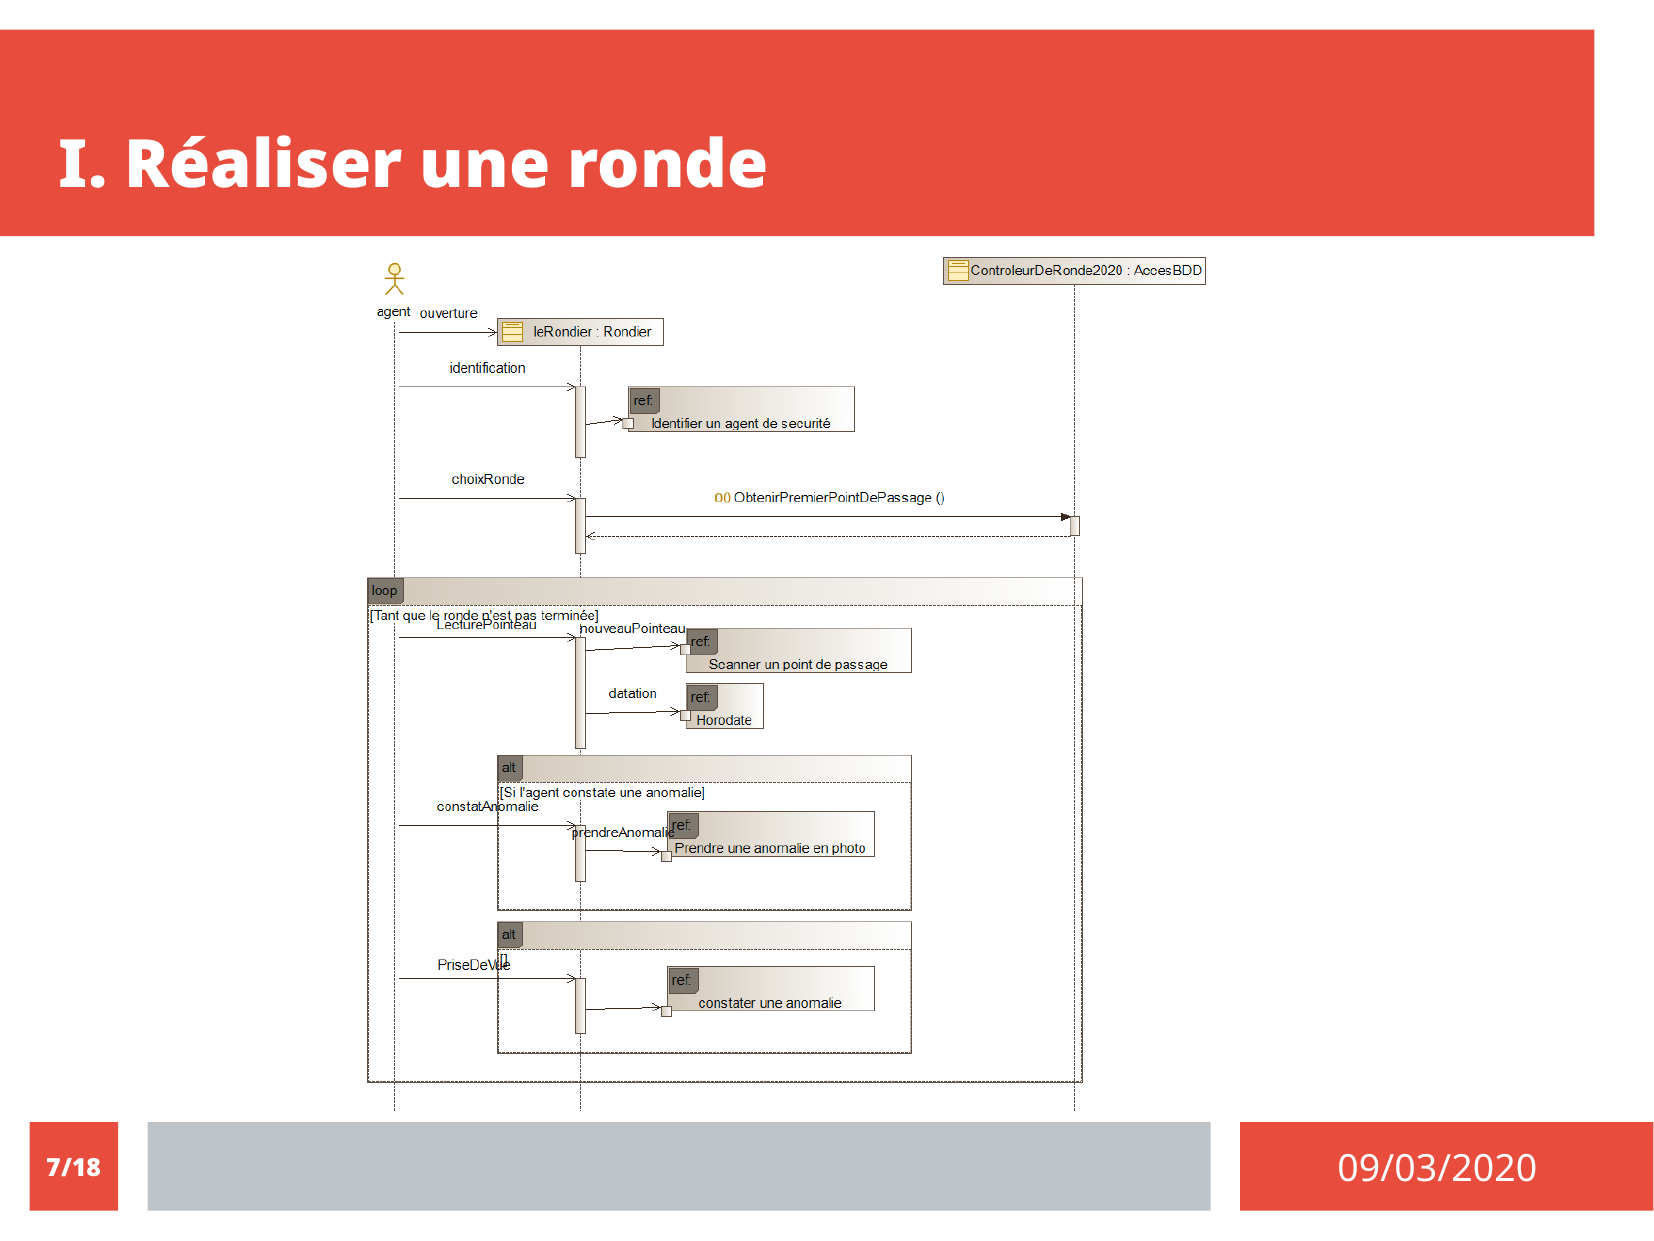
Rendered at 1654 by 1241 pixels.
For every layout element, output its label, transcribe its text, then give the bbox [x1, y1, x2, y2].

title I. Réaliser une ronde [59, 59, 1595, 207]
picture [318, 248, 1252, 1111]
